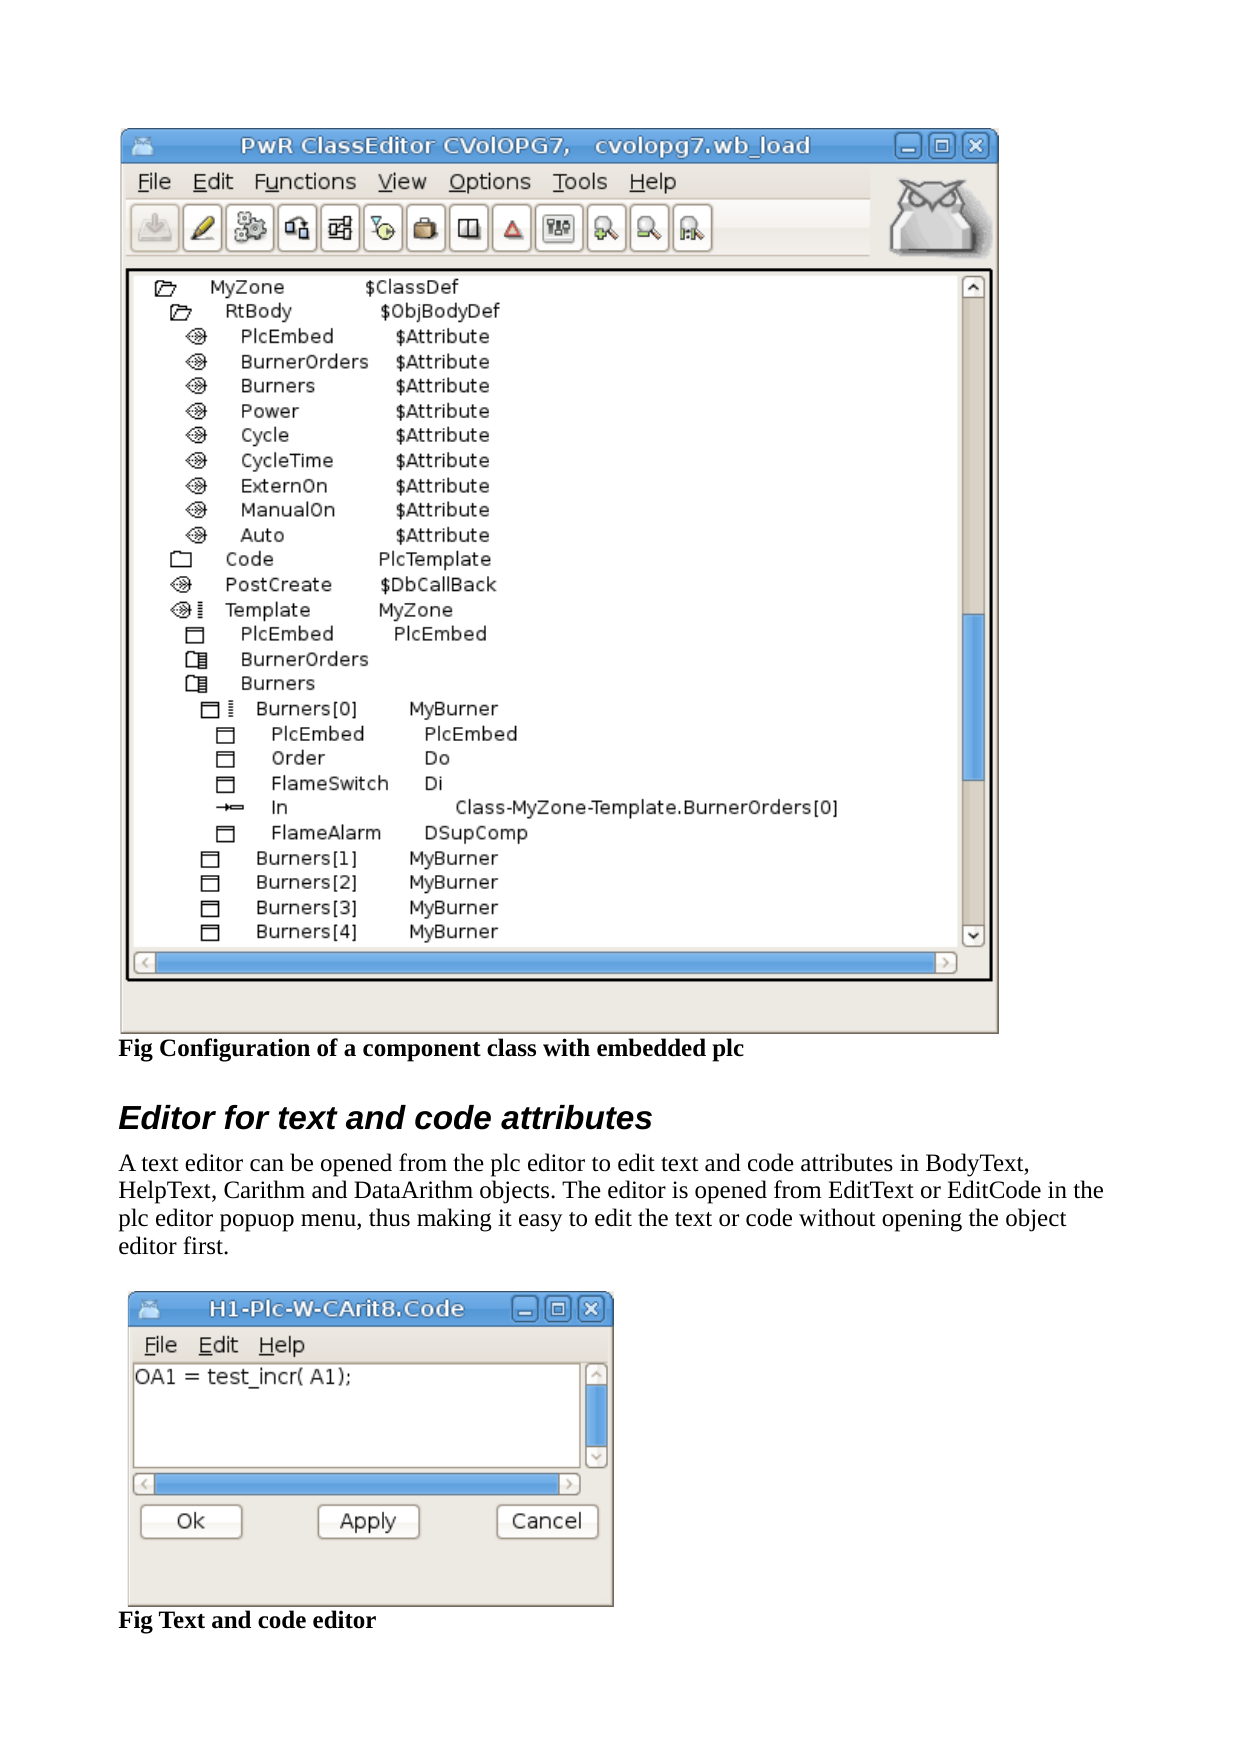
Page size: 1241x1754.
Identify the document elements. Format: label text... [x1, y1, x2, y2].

text Fig Configuration of a component class with embedded plc [118, 118, 1122, 1062]
text A text editor can be opened from the plc editor to edit text and code attributes in BodyText, HelpText, Carithm and DataArithm objects. The editor is opened from EditText or EditCode in the plc editor popuop menu, thus making it easy to edit the text or code without opening the object editor first. [118, 1149, 1122, 1260]
picture [120, 128, 999, 1034]
picture [127, 1291, 614, 1607]
subtitle Editor for text and code attributes [118, 1099, 1122, 1136]
text Fig Text and code editor [118, 1272, 1122, 1634]
